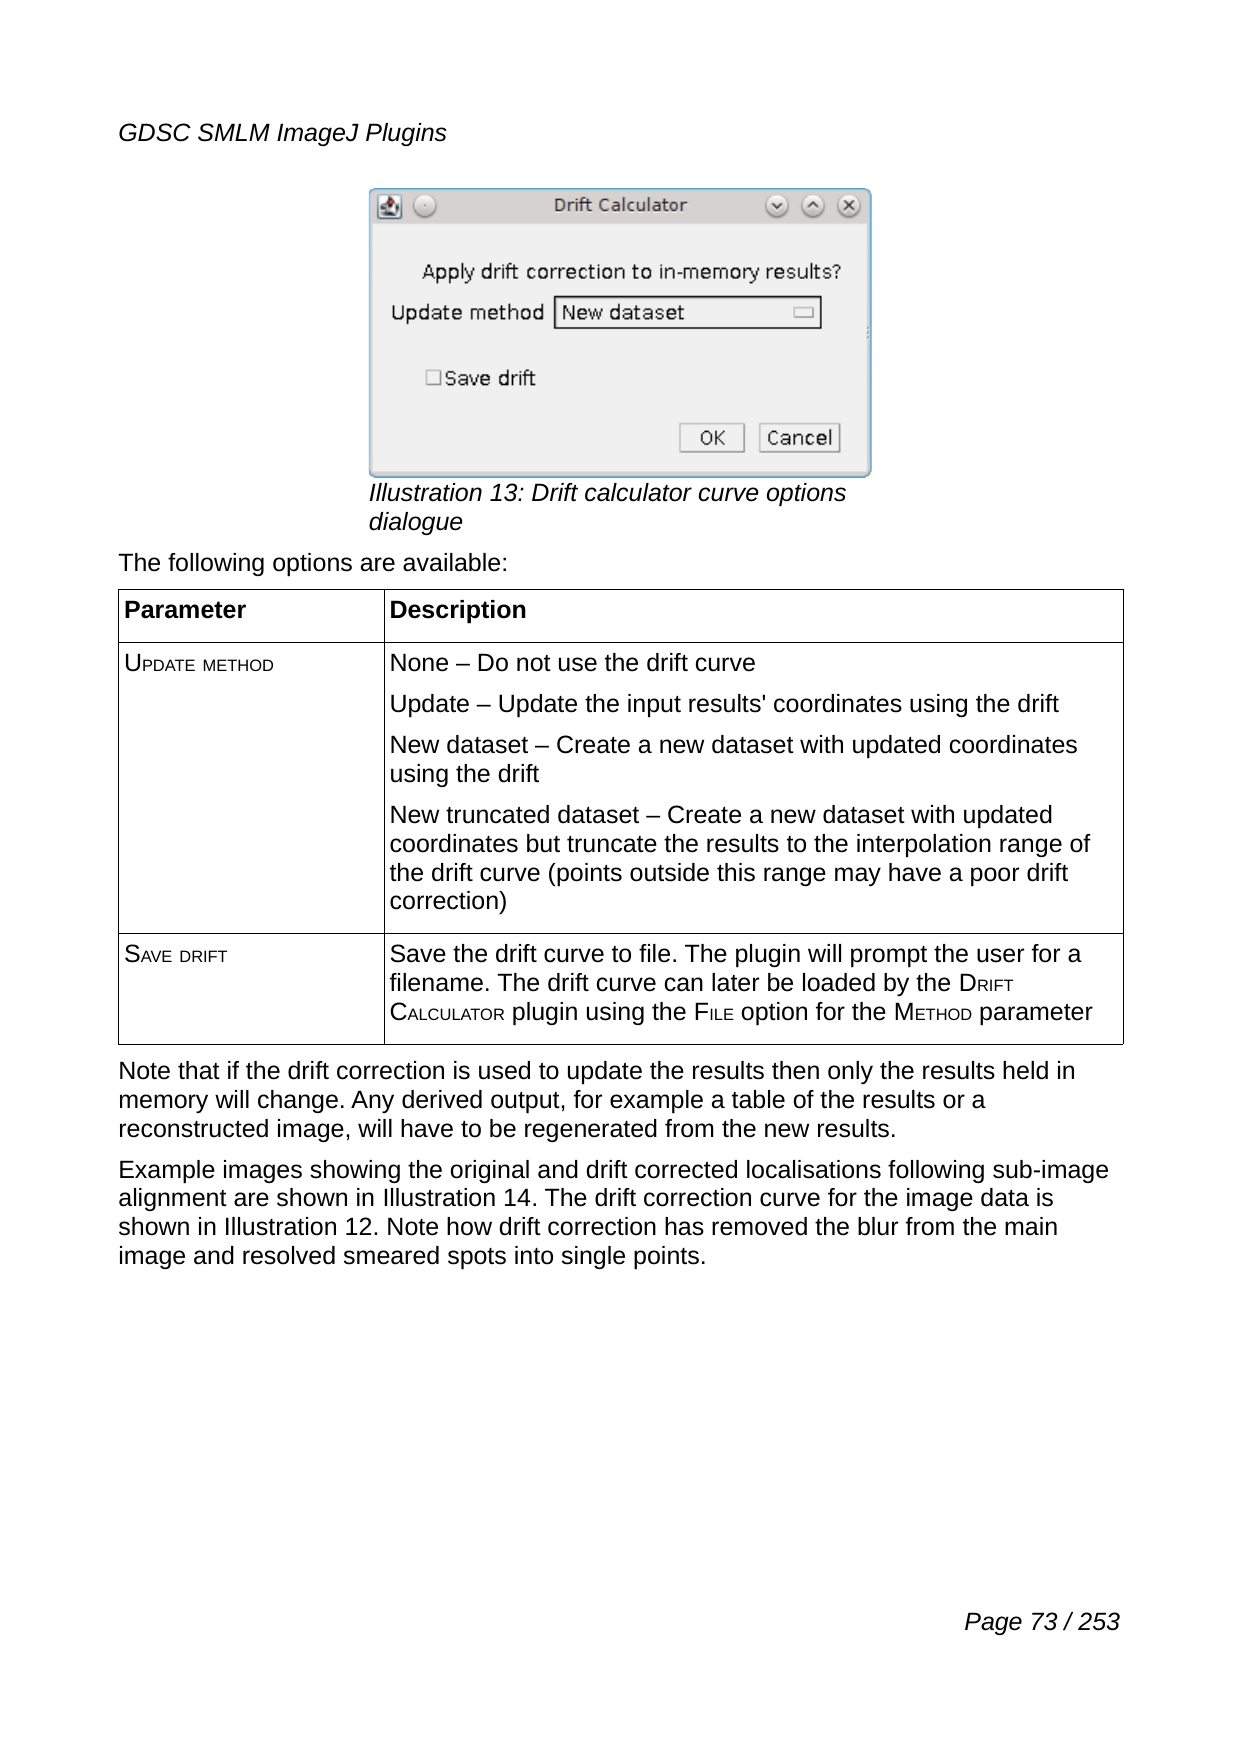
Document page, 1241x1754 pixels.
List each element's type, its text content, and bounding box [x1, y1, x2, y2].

table_cell Save the drift curve to file. The plugin will prompt the user for a filename. The drift curve can later be loaded by the Drift Calculator plugin using the File option for the Method parameter [385, 934, 1123, 1043]
table_header Description [385, 590, 1123, 642]
table_header Parameter [119, 590, 384, 642]
text Illustration 13: Drift calculator curve options dialogue [369, 478, 872, 535]
table_cell Save drift [119, 934, 384, 1043]
text Example images showing the original and drift corrected localisations following sub-image alignment are shown in Illustration 14. The drift correction curve for the image data is shown in Illustration 12. Note how drift correction has removed the blur from the main image and resolved smeared spots into single points. [118, 1155, 1122, 1270]
table_cell None – Do not use the drift curve Update – Update the input results' coordinates using the drift New dataset – Create a new dataset with updated coordinates using the drift New truncated dataset – Create a new dataset with updated coordinates but truncate the results to the interpolation range of the drift curve (points outside this range may have a poor drift correction) [385, 643, 1123, 933]
text Note that if the drift correction is used to update the results then only the results held in memory will change. Any derived output, for example a table of the results or a reconstructed image, will have to be regenerated from the new results. [118, 1056, 1122, 1142]
text The following options are available: [118, 548, 1122, 576]
picture [368, 188, 872, 478]
table_cell Update method [119, 643, 384, 933]
